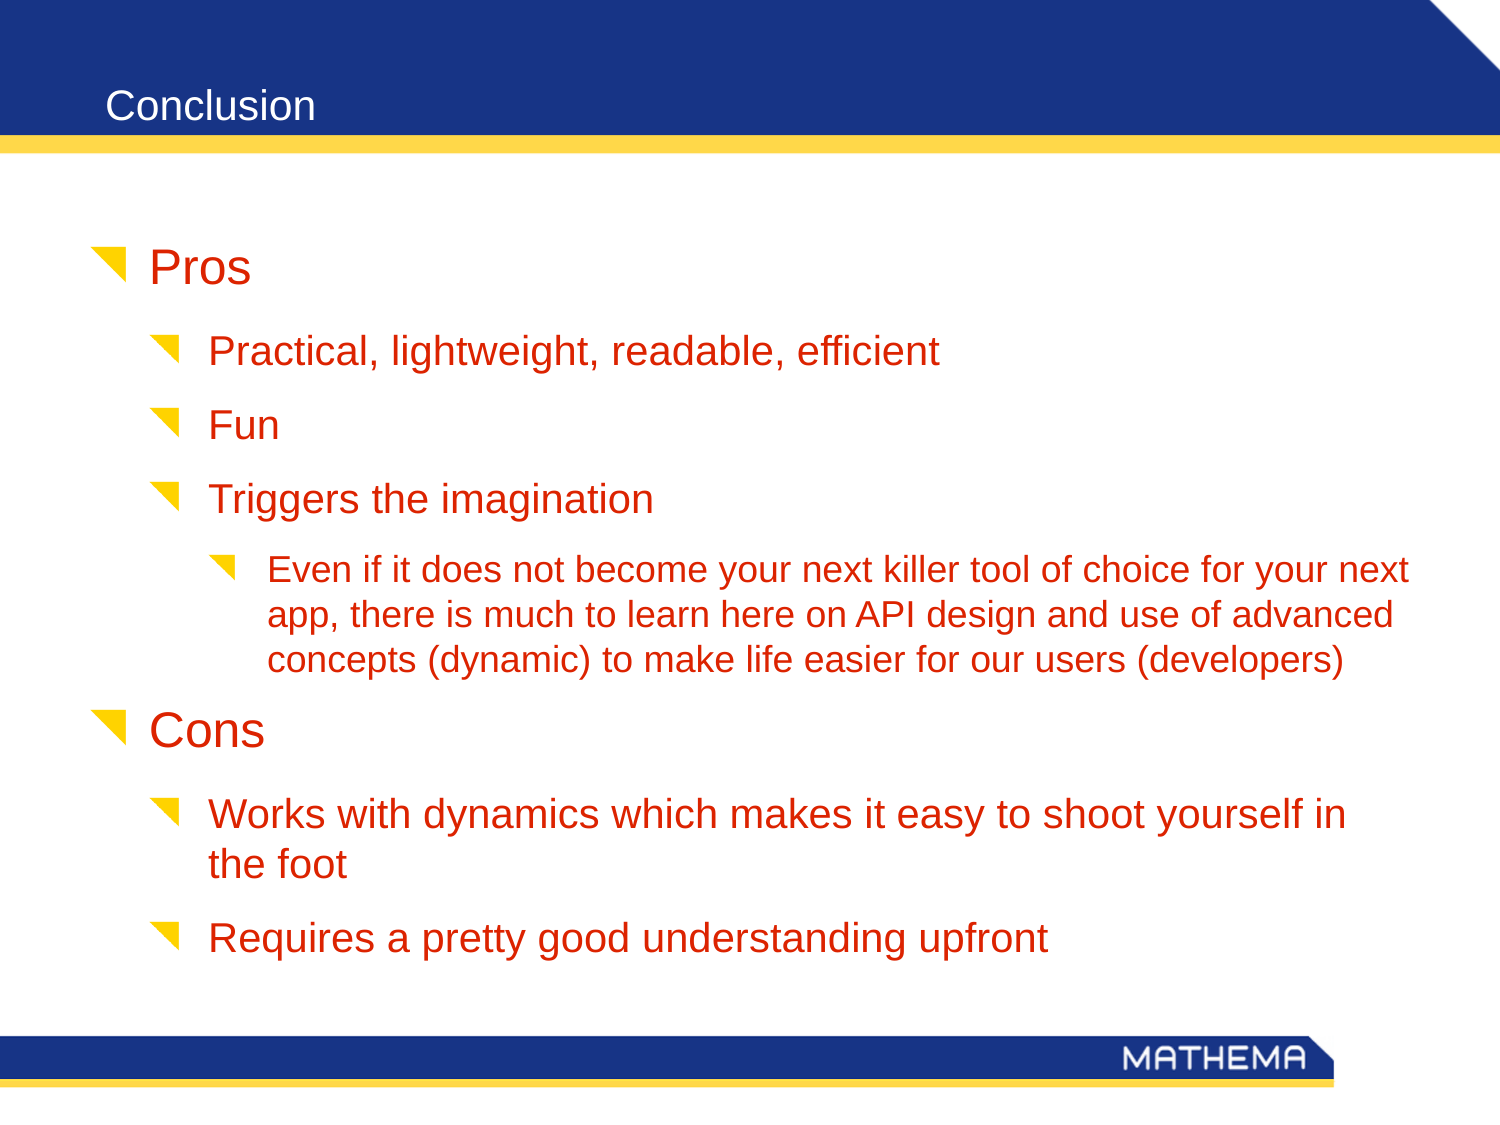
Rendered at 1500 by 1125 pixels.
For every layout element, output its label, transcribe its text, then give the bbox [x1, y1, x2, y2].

list Pros Practical, lightweight, readable, efficient Fun Triggers the imagination Even if it does not become your next killer tool of choice for your next app, there is much to learn here on API design and use of advanced concepts (dynamic) to make life easier for our users (developers) Cons Works with dynamics which makes it easy to shoot yourself in the foot Requires a pretty good understanding upfront [75, 227, 1426, 970]
picture [0, 0, 1500, 1125]
title Conclusion [75, 9, 1426, 198]
